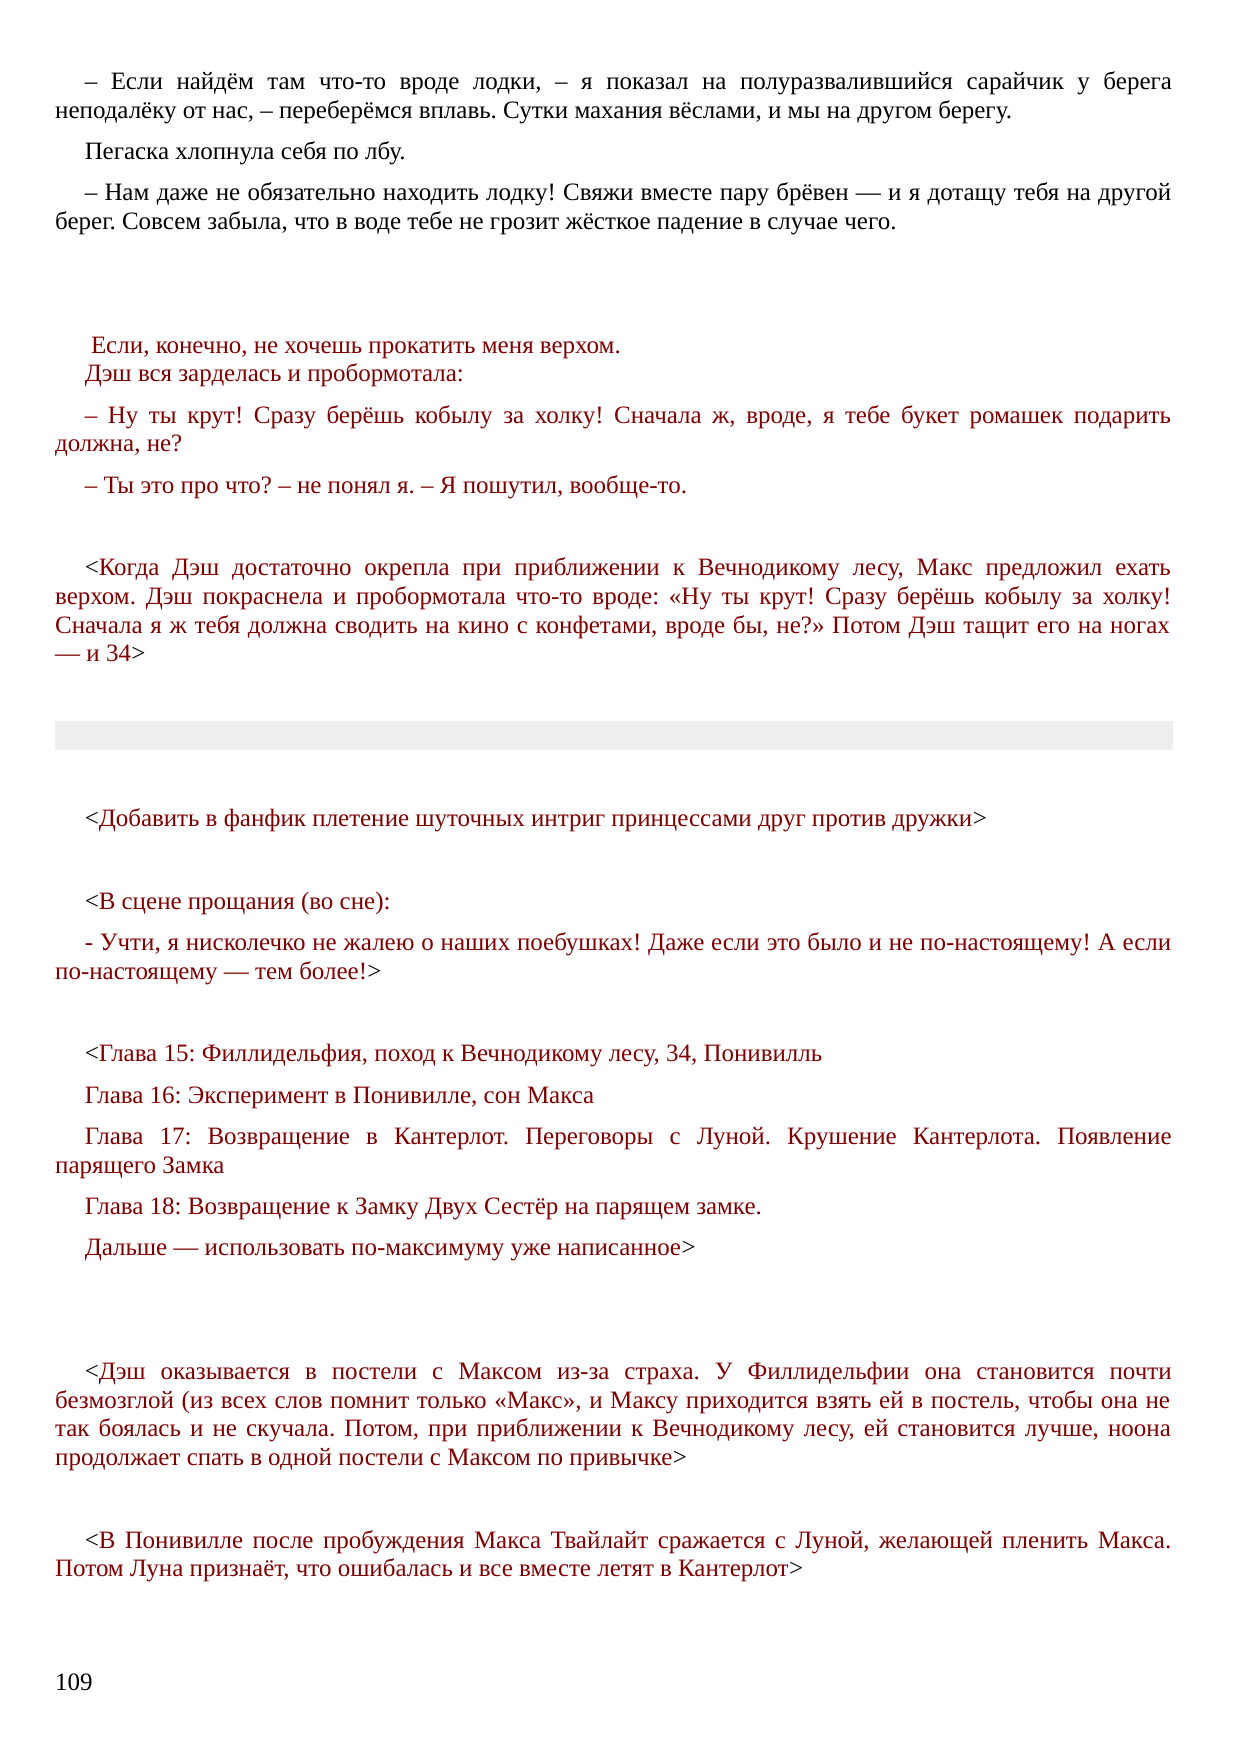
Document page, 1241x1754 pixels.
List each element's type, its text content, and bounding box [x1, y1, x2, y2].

text <В сцене прощания (во сне): [55, 886, 1173, 915]
text Дальше — использовать по-максимуму уже написанное> [55, 1232, 1173, 1261]
text Глава 16: Эксперимент в Понивилле, сон Макса [55, 1080, 1173, 1108]
text <Дэш оказывается в постели с Максом из-за страха. У Филлидельфии она становится почти безмозглой (из всех слов помнит только «Макс», и Максу приходится взять ей в постель, чтобы она не так боялась и не скучала. Потом, при приближении к Вечнодикому лесу, ей становится лучше, ноона продолжает спать в одной постели с Максом по привычке> [55, 1356, 1173, 1471]
text <Добавить в фанфик плетение шуточных интриг принцессами друг против дружки> [55, 803, 1173, 832]
text Пегаска хлопнула себя по лбу. [55, 136, 1173, 165]
text <В Понивилле после пробуждения Макса Твайлайт сражается с Луной, желающей пленить Макса. Потом Луна признаёт, что ошибалась и все вместе летят в Кантерлот> [55, 1525, 1173, 1582]
text – Нам даже не обязательно находить лодку! Свяжи вместе пару брёвен — и я дотащу тебя на другой берег. Совсем забыла, что в воде тебе не грозит жёсткое падение в случае чего. [55, 177, 1173, 235]
text Дэш вся зарделась и пробормотала: [55, 358, 1173, 387]
text <Когда Дэш достаточно окрепла при приближении к Вечнодикому лесу, Макс предложил ехать верхом. Дэш покраснела и пробормотала что-то вроде: «Ну ты крут! Сразу берёшь кобылу за холку! Сначала я ж тебя должна сводить на кино с конфетами, вроде бы, не?» Потом Дэш тащит его на ногах — и 34> [55, 552, 1173, 667]
text <Глава 15: Филлидельфия, поход к Вечнодикому лесу, 34, Понивилль [55, 1038, 1173, 1067]
text – Если найдём там что-то вроде лодки, – я показал на полуразвалившийся сарайчик у берега неподалёку от нас, – переберёмся вплавь. Сутки махания вёслами, и мы на другом берегу. [55, 66, 1173, 123]
text Глава 18: Возвращение к Замку Двух Сестёр на парящем замке. [55, 1191, 1173, 1220]
text Если, конечно, не хочешь прокатить меня верхом. [55, 330, 1173, 358]
text – Ты это про что? – не понял я. – Я пошутил, вообще-то. [55, 470, 1173, 498]
text – Ну ты крут! Сразу берёшь кобылу за холку! Сначала ж, вроде, я тебе букет ромашек подарить должна, не? [55, 400, 1173, 457]
text Глава 17: Возвращение в Кантерлот. Переговоры с Луной. Крушение Кантерлота. Появление парящего Замка [55, 1121, 1173, 1178]
text - Учти, я нисколечко не жалею о наших поебушках! Даже если это было и не по-настоящему! А если по-настоящему — тем более!> [55, 927, 1173, 985]
